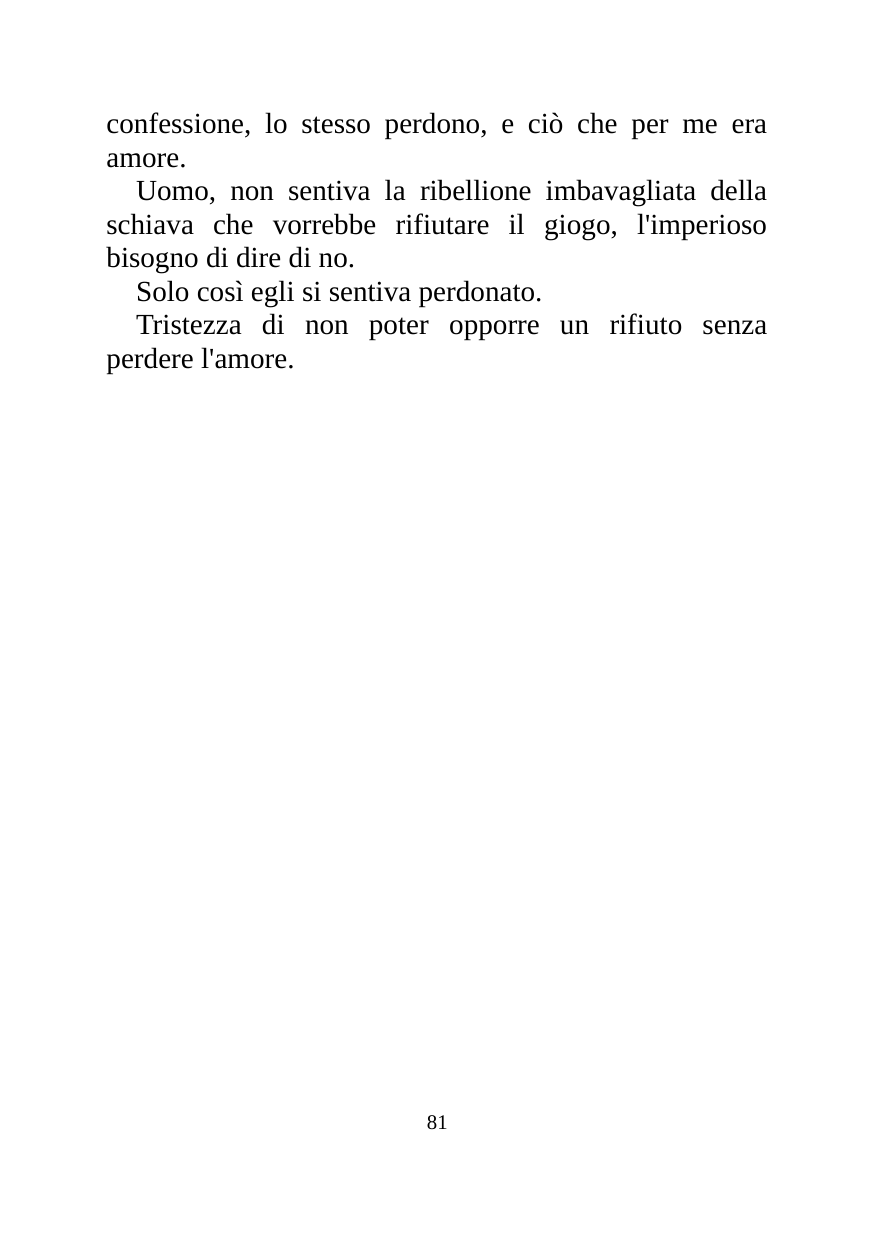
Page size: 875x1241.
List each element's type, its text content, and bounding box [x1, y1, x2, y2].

text Tristezza di non poter opporre un rifiuto senza perdere l'amore. [106, 307, 768, 374]
text confessione, lo stesso perdono, e ciò che per me era amore. [106, 106, 768, 173]
text Solo così egli si sentiva perdonato. [106, 274, 768, 307]
text Uomo, non sentiva la ribellione imbavagliata della schiava che vorrebbe rifiutare il giogo, l'imperioso bisogno di dire di no. [106, 173, 768, 274]
